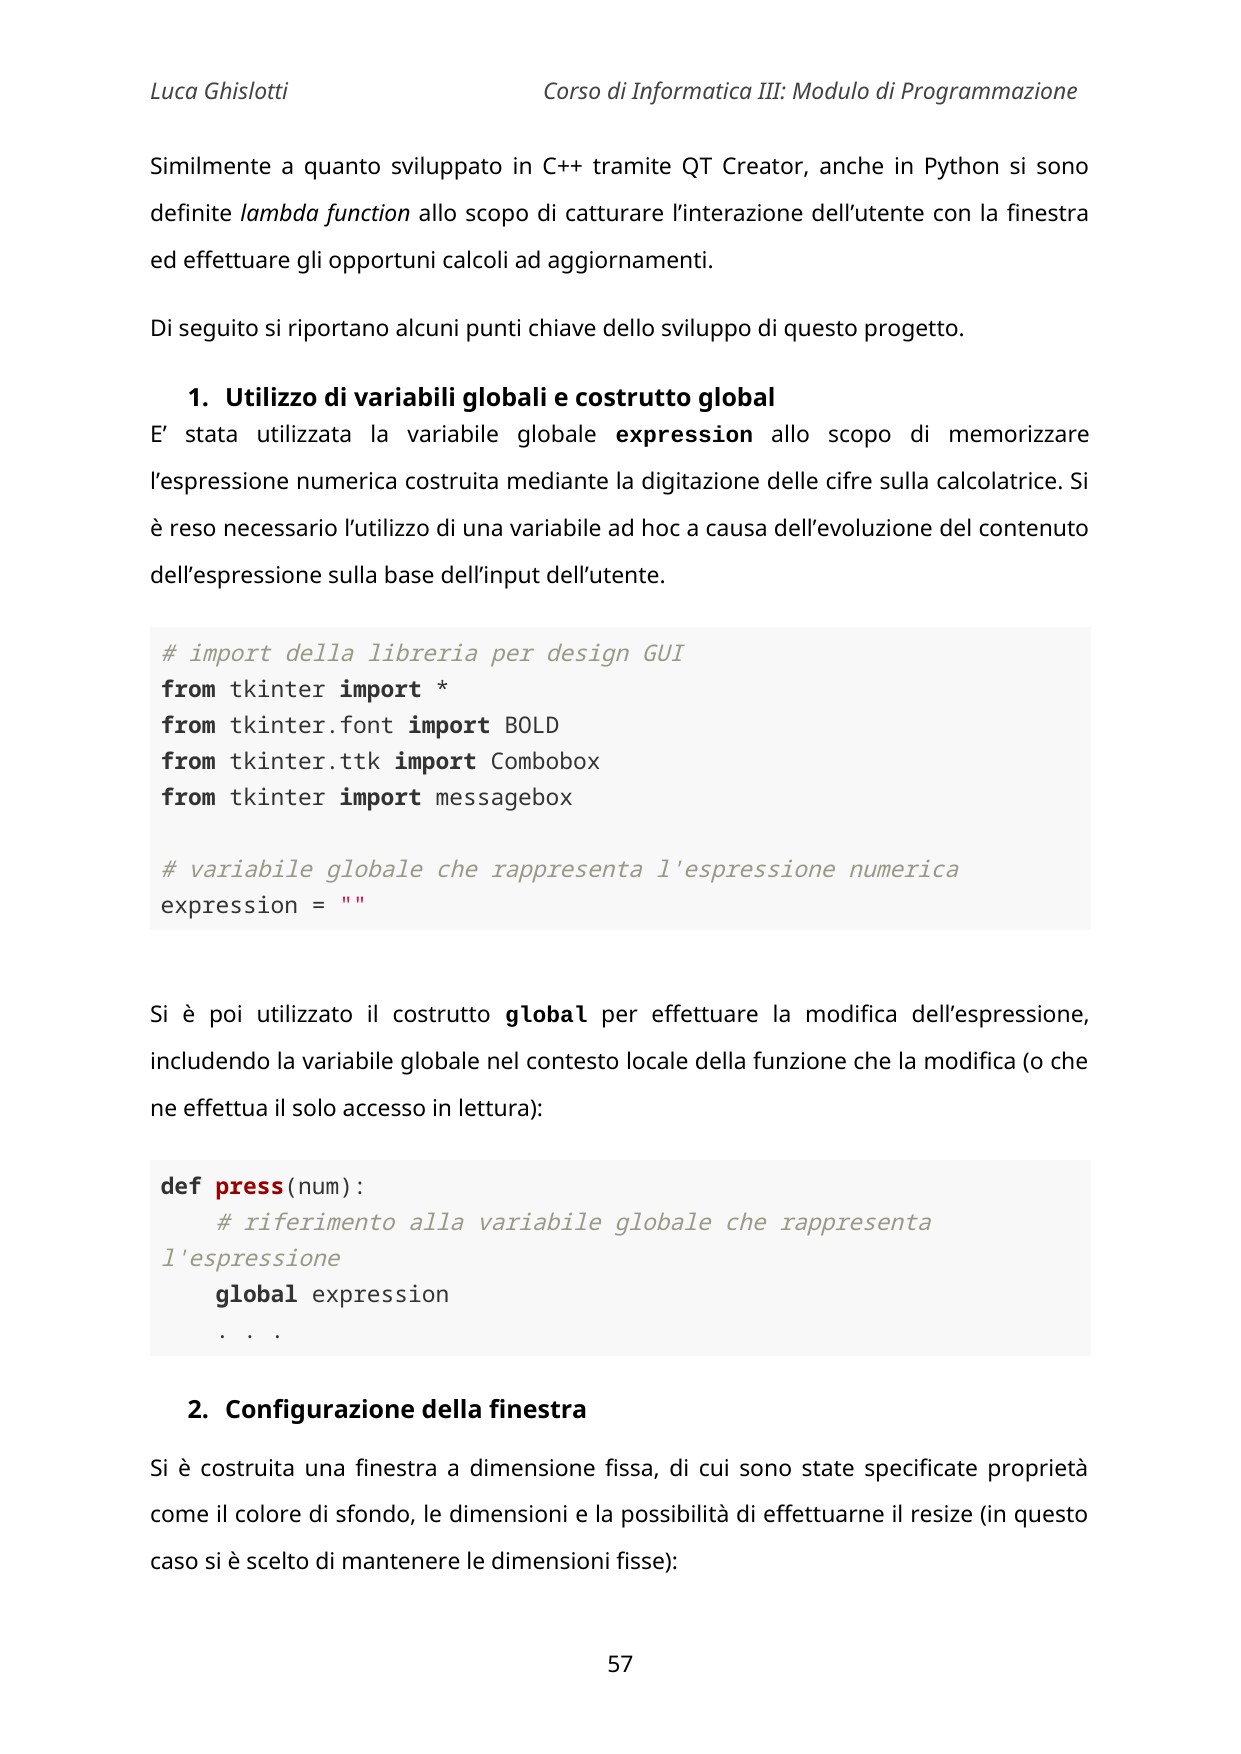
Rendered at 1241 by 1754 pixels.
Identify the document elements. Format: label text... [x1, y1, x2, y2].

subtitle Configurazione della finestra [187, 1391, 1090, 1426]
table_header def press(num): # riferimento alla variabile globale che rappresenta l'espressione global expression . . . [150, 1160, 1091, 1356]
text Similmente a quanto sviluppato in C++ tramite QT Creator, anche in Python si sono definite lambda function allo scopo di catturare l’interazione dell’utente con la finestra ed effettuare gli opportuni calcoli ad aggiornamenti. [150, 150, 1090, 275]
text Si è poi utilizzato il costrutto global per effettuare la modifica dell’espressione, includendo la variabile globale nel contesto locale della funzione che la modifica (o che ne effettua il solo accesso in lettura): [150, 998, 1090, 1123]
text Di seguito si riportano alcuni punti chiave dello sviluppo di questo progetto. [150, 311, 1090, 343]
text E’ stata utilizzata la variabile globale expression allo scopo di memorizzare l’espressione numerica costruita mediante la digitazione delle cifre sulla calcolatrice. Si è reso necessario l’utilizzo di una variabile ad hoc a causa dell’evoluzione del contenuto dell’espressione sulla base dell’input dell’utente. [150, 418, 1090, 590]
subtitle Utilizzo di variabili globali e costrutto global [187, 379, 1090, 413]
text Si è costruita una finestra a dimensione fissa, di cui sono state specificate proprietà come il colore di sfondo, le dimensioni e la possibilità di effettuarne il resize (in questo caso si è scelto di mantenere le dimensioni fisse): [150, 1451, 1090, 1576]
table_header # import della libreria per design GUI from tkinter import * from tkinter.font import BOLD from tkinter.ttk import Combobox from tkinter import messagebox # variabile globale che rappresenta l'espressione numerica expression = "" [150, 627, 1091, 930]
